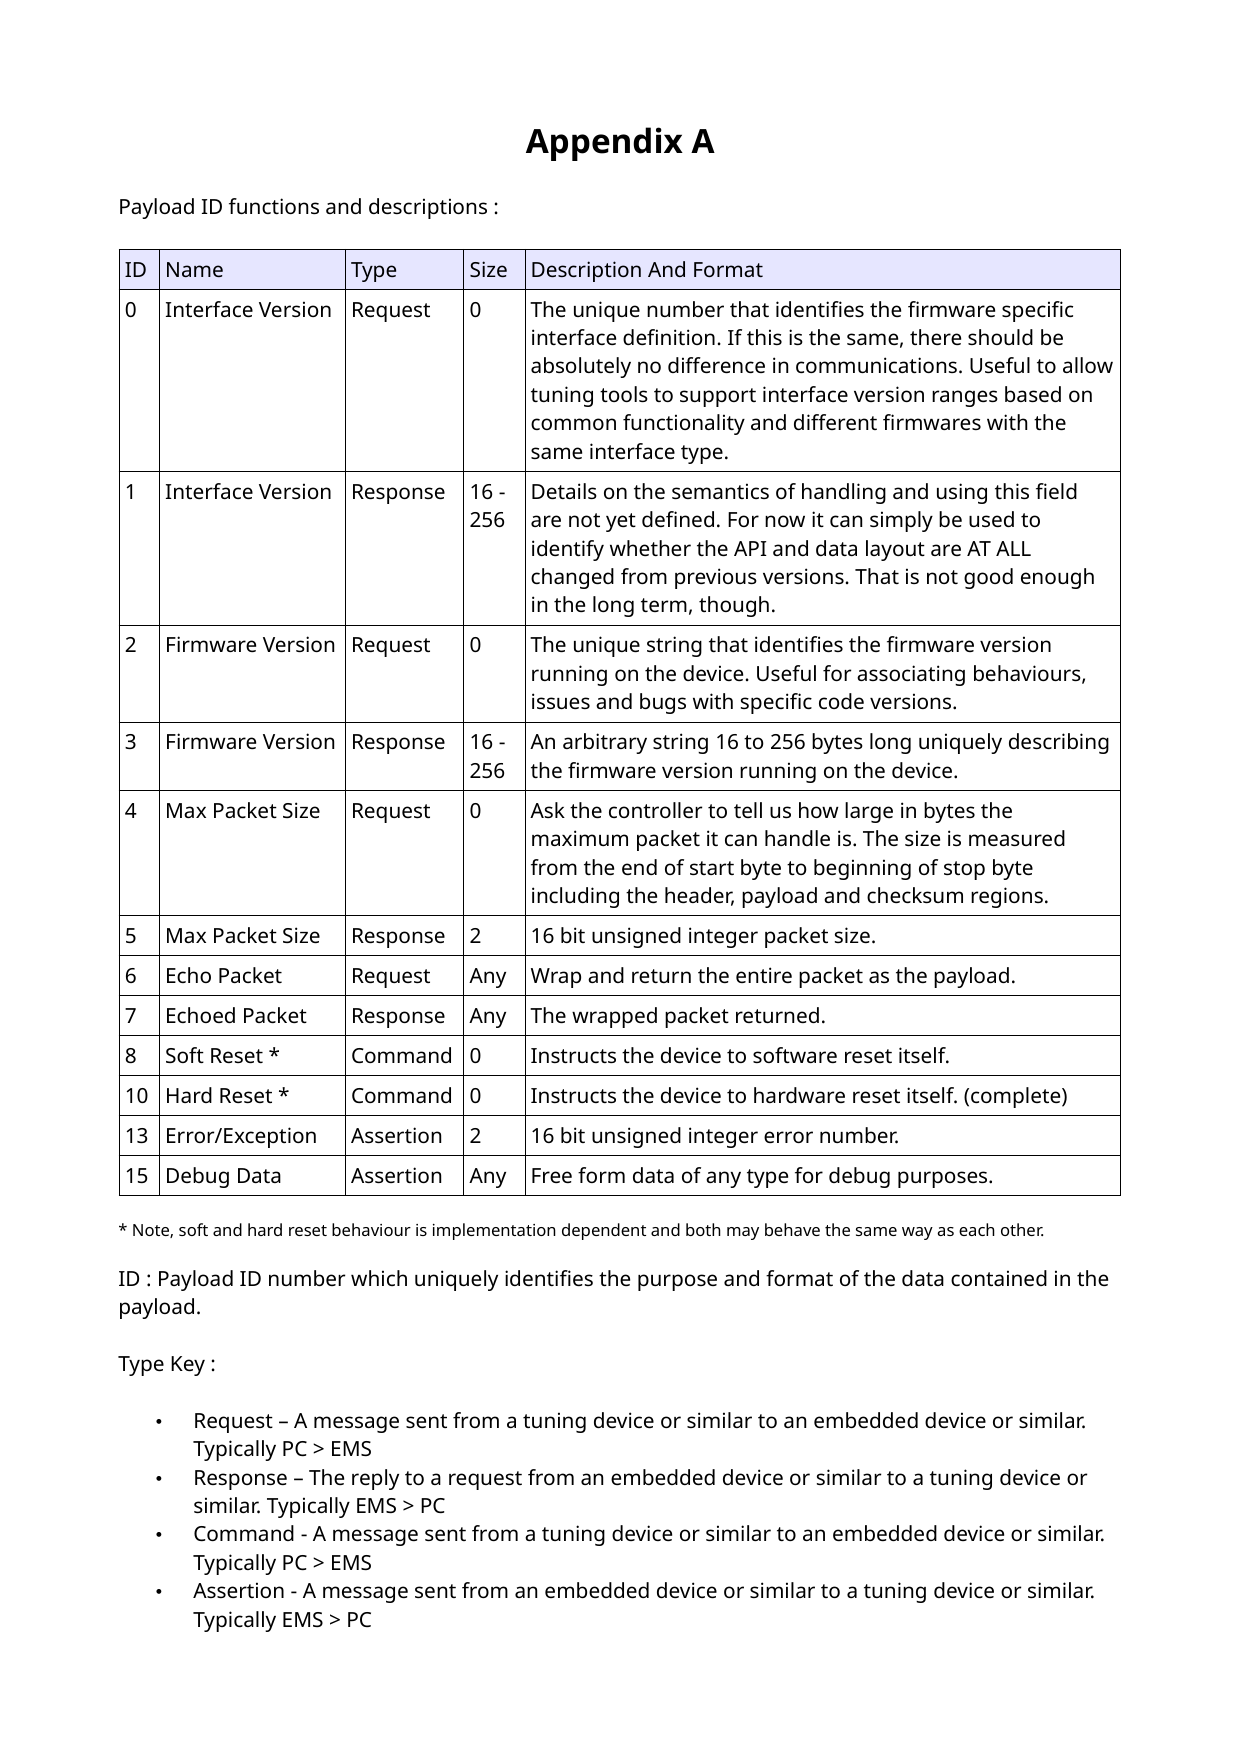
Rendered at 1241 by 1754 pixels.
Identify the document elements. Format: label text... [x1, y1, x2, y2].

table_cell Instructs the device to hardware reset itself. (complete) [526, 1076, 1120, 1115]
table_cell Instructs the device to software reset itself. [526, 1036, 1120, 1075]
table_cell 16 - 256 [464, 472, 525, 625]
text Payload ID functions and descriptions : [118, 192, 1122, 220]
table_cell Any [464, 996, 525, 1035]
list Response – The reply to a request from an embedded device or similar to a tuning device or similar. Typically EMS > PC [156, 1463, 1122, 1519]
table_cell 16 bit unsigned integer error number. [526, 1116, 1120, 1155]
table_cell Response [346, 472, 463, 625]
table_cell Response [346, 916, 463, 955]
list Request – A message sent from a tuning device or similar to an embedded device or similar. Typically PC > EMS [156, 1406, 1122, 1463]
table_cell 0 [464, 290, 525, 471]
table_cell Debug Data [160, 1156, 345, 1195]
table_cell Request [346, 791, 463, 915]
table_cell 0 [464, 1036, 525, 1075]
table_header Size [464, 250, 525, 289]
table_cell 15 [120, 1156, 159, 1195]
table_cell Echoed Packet [160, 996, 345, 1035]
table_cell Max Packet Size [160, 791, 345, 915]
table_cell Firmware Version [160, 723, 345, 790]
table_cell 0 [464, 791, 525, 915]
list Command - A message sent from a tuning device or similar to an embedded device or similar. Typically PC > EMS [156, 1519, 1122, 1576]
text Appendix A [118, 118, 1122, 163]
table_cell 2 [120, 626, 159, 722]
table_cell 0 [464, 626, 525, 722]
table_cell 0 [464, 1076, 525, 1115]
table_cell Command [346, 1076, 463, 1115]
table_cell Response [346, 996, 463, 1035]
table_header Description And Format [526, 250, 1120, 289]
table_cell Interface Version [160, 290, 345, 471]
table_cell Any [464, 1156, 525, 1195]
table_cell Firmware Version [160, 626, 345, 722]
table_cell Details on the semantics of handling and using this field are not yet defined. For now it can simply be used to identify whether the API and data layout are AT ALL changed from previous versions. That is not good enough in the long term, though. [526, 472, 1120, 625]
table_cell Max Packet Size [160, 916, 345, 955]
table_cell 2 [464, 1116, 525, 1155]
table_cell 10 [120, 1076, 159, 1115]
table_cell 16 - 256 [464, 723, 525, 790]
table_cell 16 bit unsigned integer packet size. [526, 916, 1120, 955]
table_cell Error/Exception [160, 1116, 345, 1155]
table_cell 3 [120, 723, 159, 790]
table_cell 5 [120, 916, 159, 955]
table_cell Assertion [346, 1156, 463, 1195]
table_cell Soft Reset * [160, 1036, 345, 1075]
list Assertion - A message sent from an embedded device or similar to a tuning device or similar. Typically EMS > PC [156, 1576, 1122, 1633]
table_cell 4 [120, 791, 159, 915]
table_cell 1 [120, 472, 159, 625]
table_cell Any [464, 956, 525, 995]
text Type Key : [118, 1349, 1122, 1377]
table_cell Free form data of any type for debug purposes. [526, 1156, 1120, 1195]
table_cell 6 [120, 956, 159, 995]
table_cell Request [346, 626, 463, 722]
table_cell The unique number that identifies the firmware specific interface definition. If this is the same, there should be absolutely no difference in communications. Useful to allow tuning tools to support interface version ranges based on common functionality and different firmwares with the same interface type. [526, 290, 1120, 471]
table_cell The unique string that identifies the firmware version running on the device. Useful for associating behaviours, issues and bugs with specific code versions. [526, 626, 1120, 722]
table_cell 7 [120, 996, 159, 1035]
table_cell Request [346, 956, 463, 995]
table_header Name [160, 250, 345, 289]
table_cell Command [346, 1036, 463, 1075]
table_cell Hard Reset * [160, 1076, 345, 1115]
table_cell An arbitrary string 16 to 256 bytes long uniquely describing the firmware version running on the device. [526, 723, 1120, 790]
table_cell Assertion [346, 1116, 463, 1155]
table_header ID [120, 250, 159, 289]
table_cell Interface Version [160, 472, 345, 625]
table_cell The wrapped packet returned. [526, 996, 1120, 1035]
table_cell Wrap and return the entire packet as the payload. [526, 956, 1120, 995]
table_header Type [346, 250, 463, 289]
table_cell 13 [120, 1116, 159, 1155]
table_cell 8 [120, 1036, 159, 1075]
table_cell 2 [464, 916, 525, 955]
table_cell Ask the controller to tell us how large in bytes the maximum packet it can handle is. The size is measured from the end of start byte to beginning of stop byte including the header, payload and checksum regions. [526, 791, 1120, 915]
table_cell Request [346, 290, 463, 471]
table_cell Echo Packet [160, 956, 345, 995]
text ID : Payload ID number which uniquely identifies the purpose and format of the data contained in the payload. [118, 1264, 1122, 1321]
table_cell 0 [120, 290, 159, 471]
text * Note, soft and hard reset behaviour is implementation dependent and both may behave the same way as each other. [118, 1218, 1122, 1241]
table_cell Response [346, 723, 463, 790]
